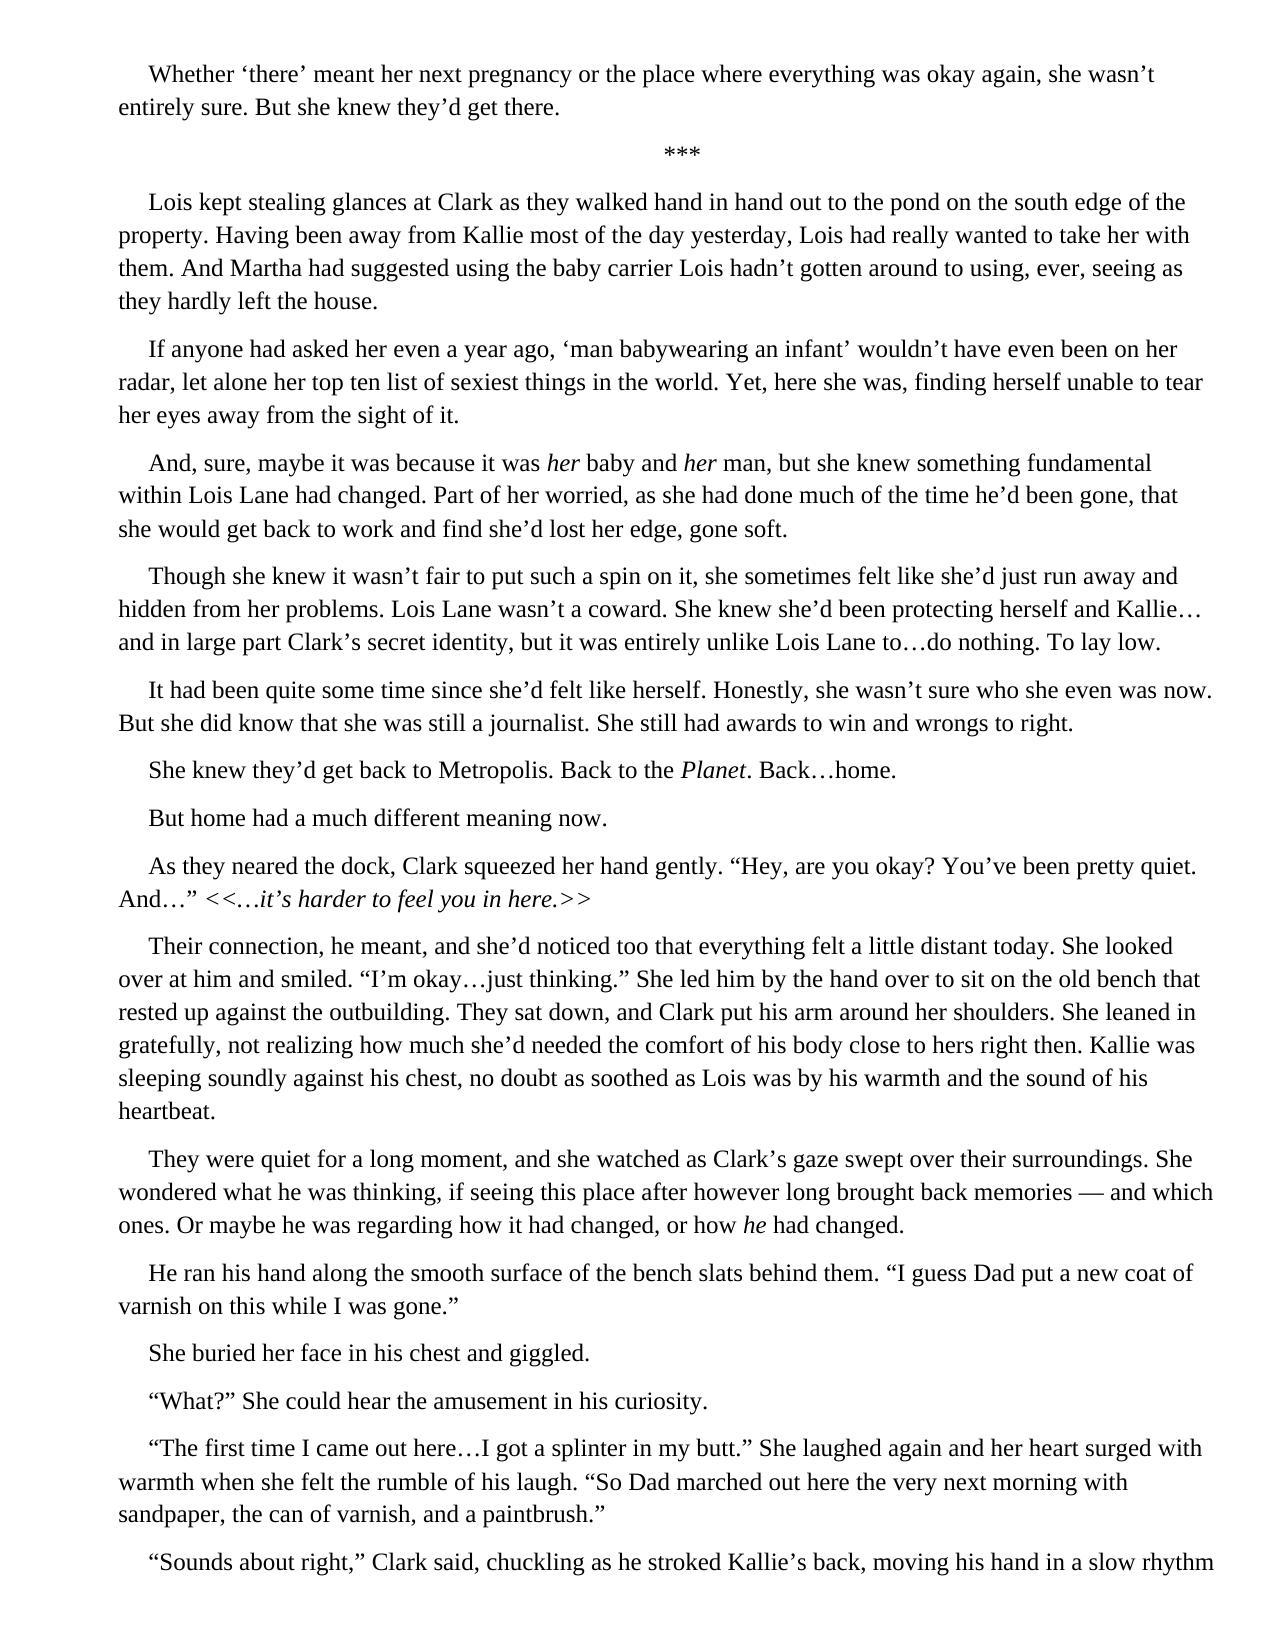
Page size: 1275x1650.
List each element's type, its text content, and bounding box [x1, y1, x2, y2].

text Whether ‘there’ meant her next pregnancy or the place where everything was okay again, she wasn’t entirely sure. But she knew they’d get there. [118, 59, 1216, 121]
text They were quiet for a long moment, and she watched as Clark’s gaze swept over their surroundings. She wondered what he was thinking, if seeing this place after however long brought back memories — and which ones. Or maybe he was regarding how it had changed, or how he had changed. [118, 1144, 1216, 1239]
text But home had a much different meaning now. [118, 803, 1216, 832]
text It had been quite some time since she’d felt like herself. Honestly, she wasn’t sure who she even was now. But she did know that she was still a journalist. She still had awards to win and wrongs to right. [118, 675, 1216, 737]
text She buried her face in his chest and giggled. [118, 1338, 1216, 1367]
text “Sounds about right,” Clark said, chuckling as he stroked Kallie’s back, moving his hand in a slow rhythm [118, 1547, 1216, 1576]
text Though she knew it wasn’t fair to put such a spin on it, she sometimes felt like she’d just run away and hidden from her problems. Lois Lane wasn’t a coward. She knew she’d been protecting herself and Kallie…and in large part Clark’s secret identity, but it was entirely unlike Lois Lane to…do nothing. To lay low. [118, 561, 1216, 656]
text As they neared the dock, Clark squeezed her hand gently. “Hey, are you okay? You’ve been pretty quiet. And…” <<…it’s harder to feel you in here.>> [118, 851, 1216, 912]
text He ran his hand along the smooth surface of the bench slats behind them. “I guess Dad put a new coat of varnish on this while I was gone.” [118, 1258, 1216, 1319]
text *** [118, 140, 1216, 168]
text “What?” She could hear the amusement in his curiosity. [118, 1386, 1216, 1415]
text “The first time I came out here…I got a splinter in my butt.” She laughed again and her heart surged with warmth when she felt the rumble of his laugh. “So Dad marched out here the very next morning with sandpaper, the can of varnish, and a paintbrush.” [118, 1433, 1216, 1528]
text Lois kept stealing glances at Clark as they walked hand in hand out to the pond on the south edge of the property. Having been away from Kallie most of the day yesterday, Lois had really wanted to take her with them. And Martha had suggested using the baby carrier Lois hadn’t gotten around to using, ever, seeing as they hardly left the house. [118, 187, 1216, 315]
text If anyone had asked her even a year ago, ‘man babywearing an infant’ wouldn’t have even been on her radar, let alone her top ten list of sexiest things in the world. Yet, here she was, finding herself unable to tear her eyes away from the sight of it. [118, 334, 1216, 429]
text Their connection, he meant, and she’d noticed too that everything felt a little distant today. She looked over at him and smiled. “I’m okay…just thinking.” She led him by the hand over to sit on the old bench that rested up against the outbuilding. They sat down, and Clark put his arm around her shoulders. She leaned in gratefully, not realizing how much she’d needed the comfort of his body close to hers right then. Kallie was sleeping soundly against his chest, no doubt as soothed as Lois was by his warmth and the sound of his heartbeat. [118, 931, 1216, 1125]
text She knew they’d get back to Metropolis. Back to the Planet. Back…home. [118, 756, 1216, 784]
text And, sure, maybe it was because it was her baby and her man, but she knew something fundamental within Lois Lane had changed. Part of her worried, as she had done much of the time he’d been gone, that she would get back to work and find she’d lost her edge, gone soft. [118, 448, 1216, 542]
